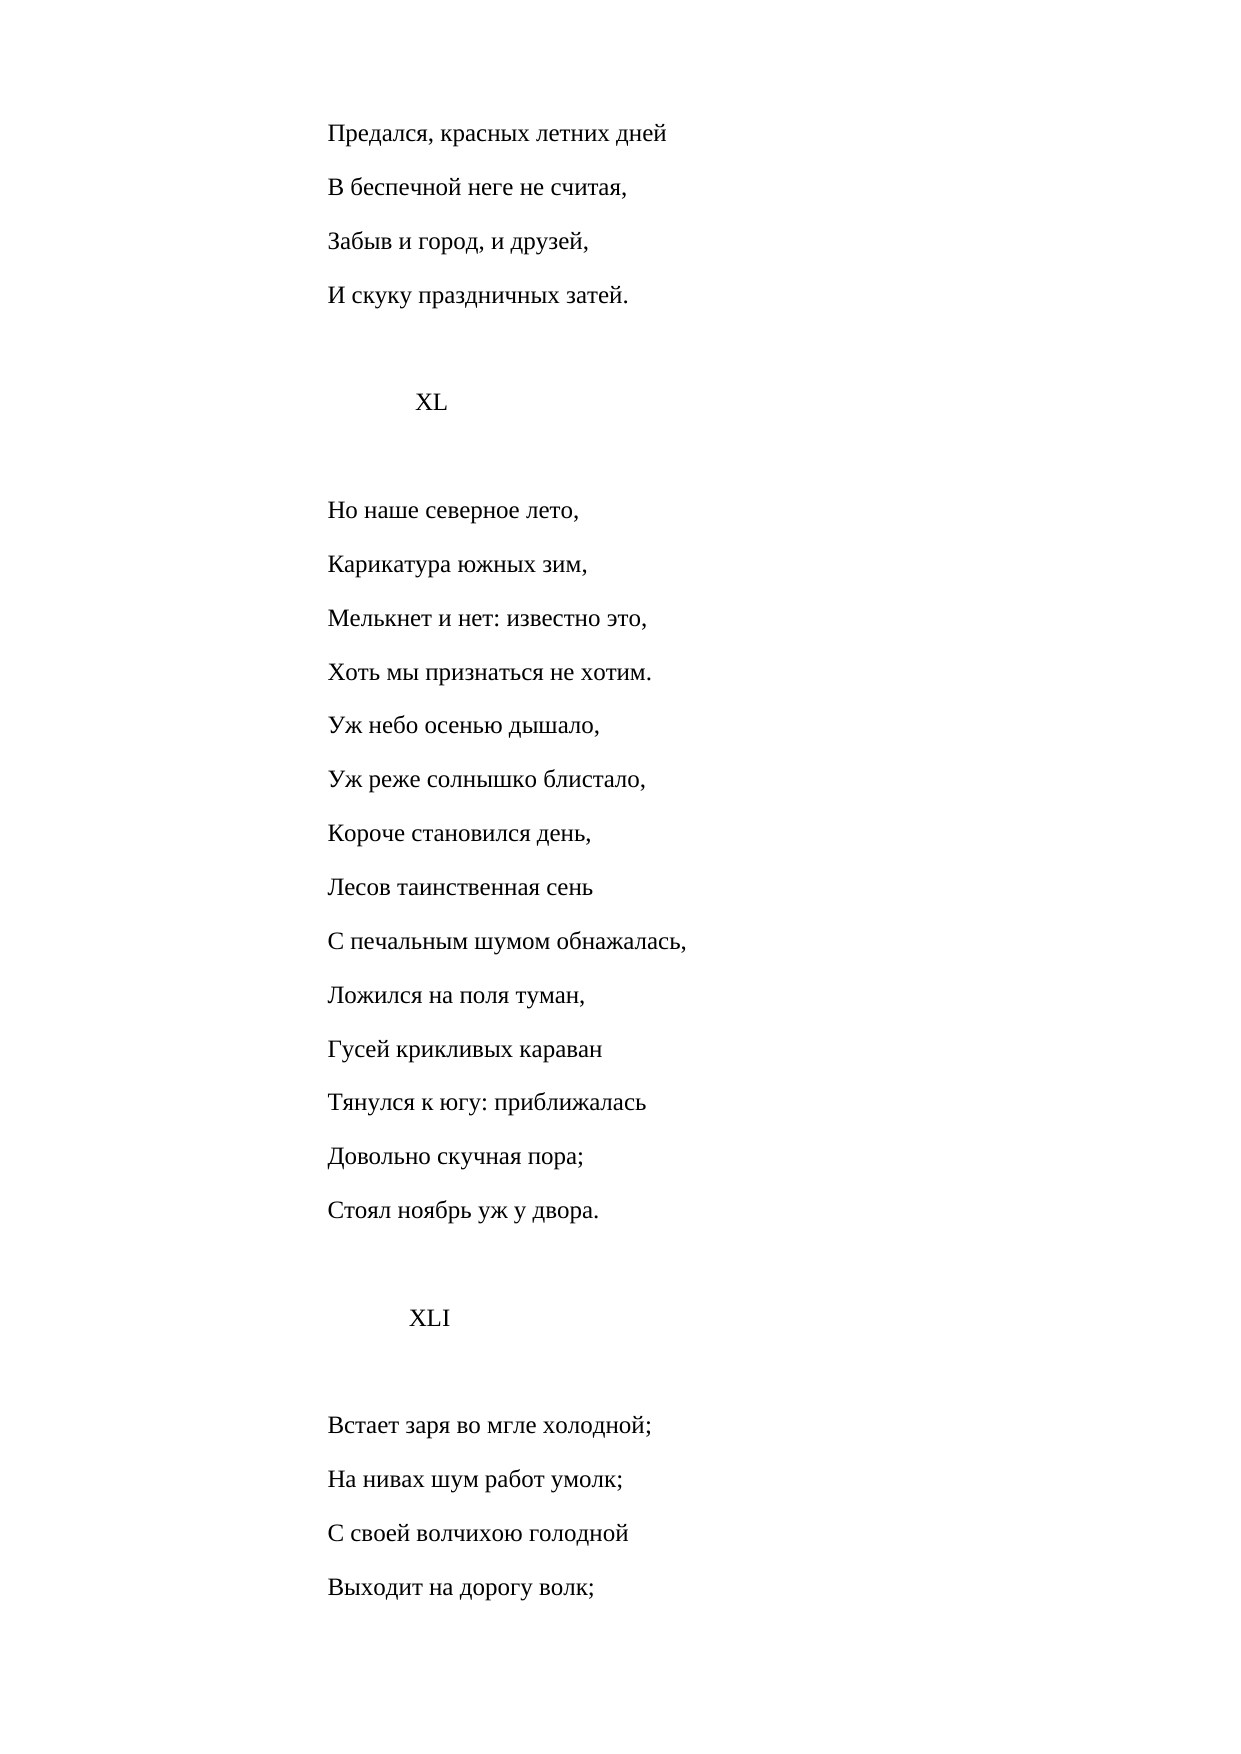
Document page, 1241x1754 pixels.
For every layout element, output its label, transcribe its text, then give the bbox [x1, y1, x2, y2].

text Уж реже солнышко блистало, [177, 764, 1152, 793]
text Ложился на поля туман, [177, 980, 1152, 1008]
text XLI [177, 1303, 1152, 1332]
text Предался, красных летних дней [177, 118, 1152, 147]
text Карикатура южных зим, [177, 549, 1152, 578]
text Короче становился день, [177, 818, 1152, 847]
text На нивах шум работ умолк; [177, 1464, 1152, 1493]
text С печальным шумом обнажалась, [177, 926, 1152, 955]
text Довольно скучная пора; [177, 1141, 1152, 1170]
text Тянулся к югу: приближалась [177, 1087, 1152, 1116]
text XL [177, 387, 1152, 416]
text Выходит на дорогу волк; [177, 1572, 1152, 1601]
text Лесов таинственная сень [177, 872, 1152, 901]
text С своей волчихою голодной [177, 1518, 1152, 1547]
text Гусей крикливых караван [177, 1034, 1152, 1062]
text Стоял ноябрь уж у двора. [177, 1195, 1152, 1224]
text Но наше северное лето, [177, 495, 1152, 524]
text Уж небо осенью дышало, [177, 711, 1152, 739]
text Встает заря во мгле холодной; [177, 1411, 1152, 1439]
text Забыв и город, и друзей, [177, 226, 1152, 254]
text В беспечной неге не считая, [177, 172, 1152, 201]
text Хоть мы признаться не хотим. [177, 657, 1152, 685]
text Мелькнет и нет: известно это, [177, 603, 1152, 632]
text И скуку праздничных затей. [177, 280, 1152, 308]
